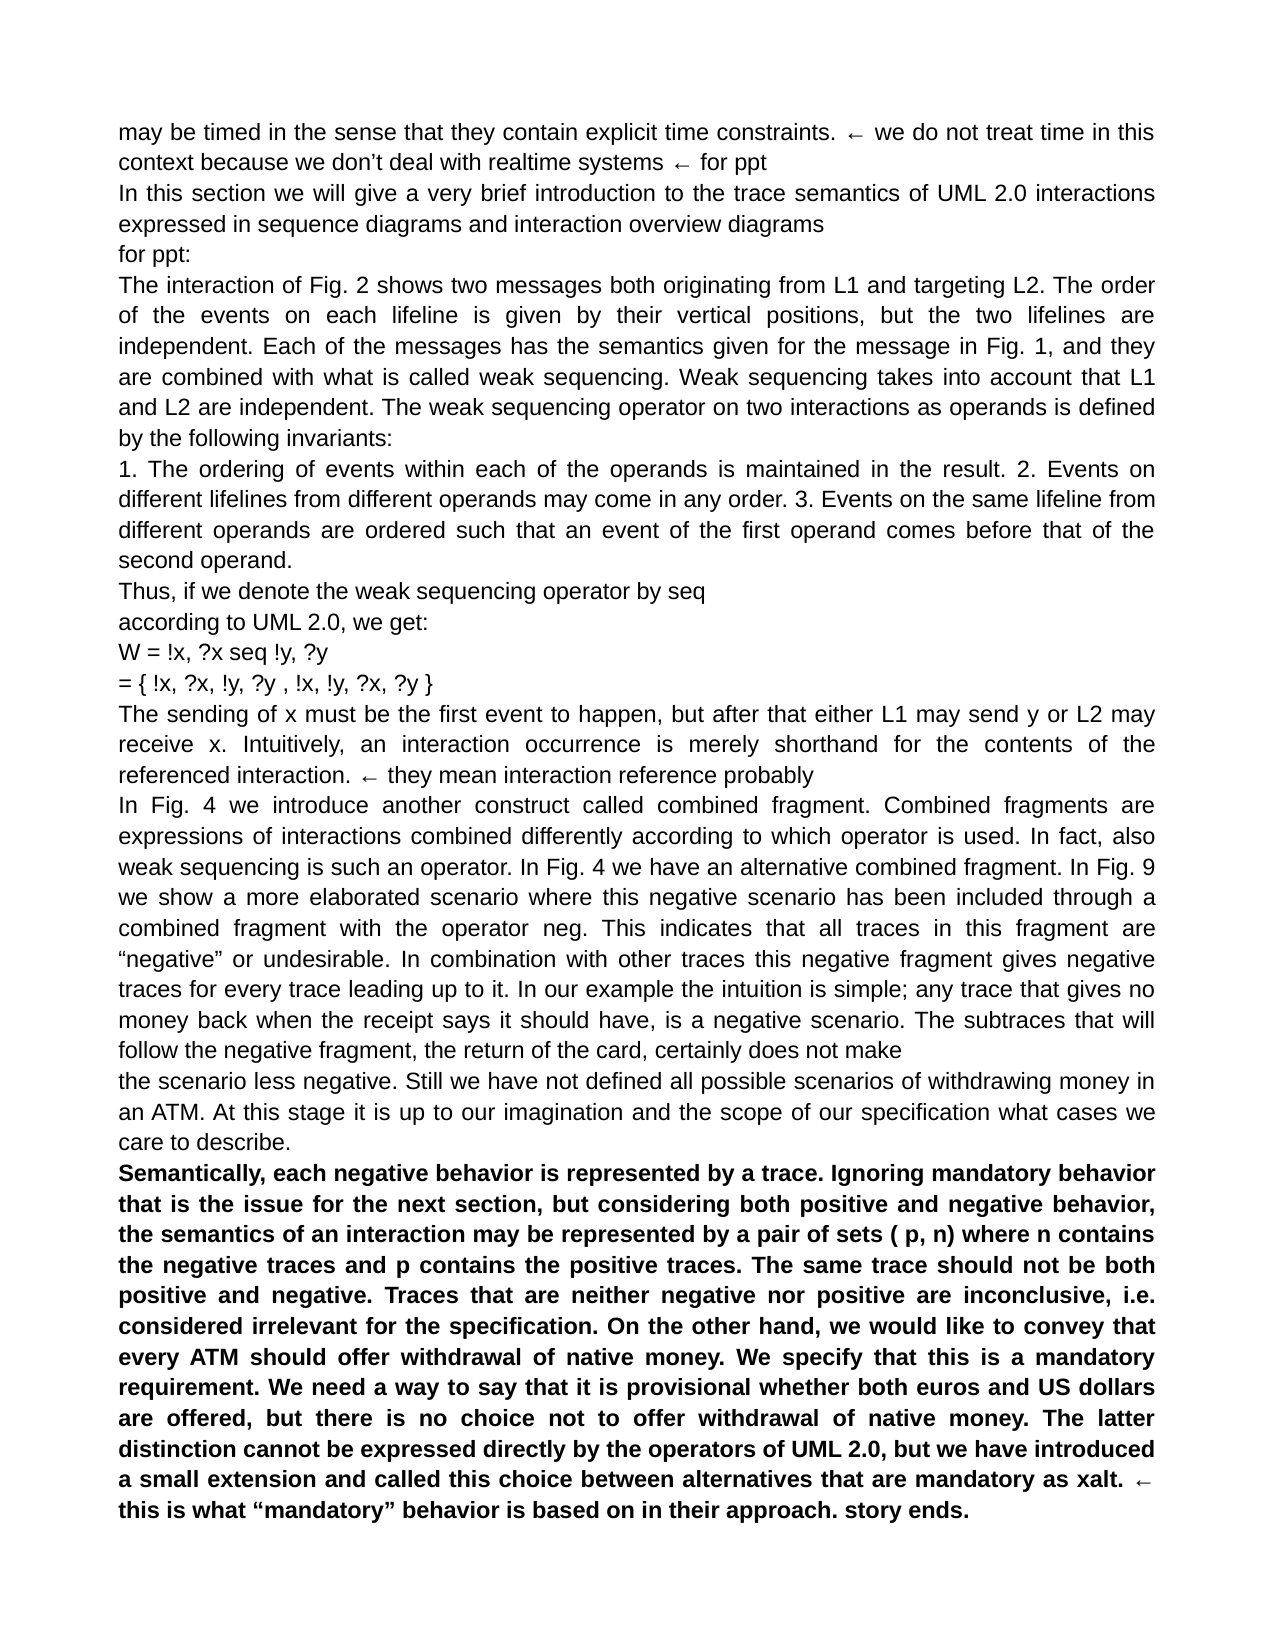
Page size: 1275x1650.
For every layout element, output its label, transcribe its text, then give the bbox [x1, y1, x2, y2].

text Semantically, each negative behavior is represented by a trace. Ignoring mandatory behavior that is the issue for the next section, but considering both positive and negative behavior, the semantics of an interaction may be represented by a pair of sets ( p, n) where n contains the negative traces and p contains the positive traces. The same trace should not be both positive and negative. Traces that are neither negative nor positive are inconclusive, i.e. considered irrelevant for the specification. On the other hand, we would like to convey that every ATM should offer withdrawal of native money. We specify that this is a mandatory requirement. We need a way to say that it is provisional whether both euros and US dollars are offered, but there is no choice not to offer withdrawal of native money. The latter distinction cannot be expressed directly by the operators of UML 2.0, but we have introduced a small extension and called this choice between alternatives that are mandatory as xalt. ← this is what “mandatory” behavior is based on in their approach. story ends. [118, 1159, 1157, 1523]
text the scenario less negative. Still we have not defined all possible scenarios of withdrawing money in an ATM. At this stage it is up to our imagination and the scope of our specification what cases we care to describe. [118, 1067, 1157, 1156]
text for ppt: [118, 241, 1157, 267]
text = { !x, ?x, !y, ?y , !x, !y, ?x, ?y } [118, 669, 1157, 696]
text 1. The ordering of events within each of the operands is maintained in the result. 2. Events on different lifelines from different operands may come in any order. 3. Events on the same lifeline from different operands are ordered such that an event of the first operand comes before that of the second operand. [118, 455, 1157, 574]
text Thus, if we denote the weak sequencing operator by seq [118, 577, 1157, 604]
text according to UML 2.0, we get: [118, 608, 1157, 635]
text W = !x, ?x seq !y, ?y [118, 639, 1157, 666]
text The interaction of Fig. 2 shows two messages both originating from L1 and targeting L2. The order of the events on each lifeline is given by their vertical positions, but the two lifelines are independent. Each of the messages has the semantics given for the message in Fig. 1, and they are combined with what is called weak sequencing. Weak sequencing takes into account that L1 and L2 are independent. The weak sequencing operator on two interactions as operands is defined by the following invariants: [118, 271, 1157, 451]
text may be timed in the sense that they contain explicit time constraints. ← we do not treat time in this context because we don’t deal with realtime systems ← for ppt [118, 118, 1157, 176]
text In this section we will give a very brief introduction to the trace semantics of UML 2.0 interactions expressed in sequence diagrams and interaction overview diagrams [118, 179, 1157, 237]
text The sending of x must be the first event to happen, but after that either L1 may send y or L2 may receive x. Intuitively, an interaction occurrence is merely shorthand for the contents of the referenced interaction. ← they mean interaction reference probably [118, 700, 1157, 788]
text In Fig. 4 we introduce another construct called combined fragment. Combined fragments are expressions of interactions combined differently according to which operator is used. In fact, also weak sequencing is such an operator. In Fig. 4 we have an alternative combined fragment. In Fig. 9 we show a more elaborated scenario where this negative scenario has been included through a combined fragment with the operator neg. This indicates that all traces in this fragment are “negative” or undesirable. In combination with other traces this negative fragment gives negative traces for every trace leading up to it. In our example the intuition is simple; any trace that gives no money back when the receipt says it should have, is a negative scenario. The subtraces that will follow the negative fragment, the return of the card, certainly does not make [118, 792, 1157, 1064]
